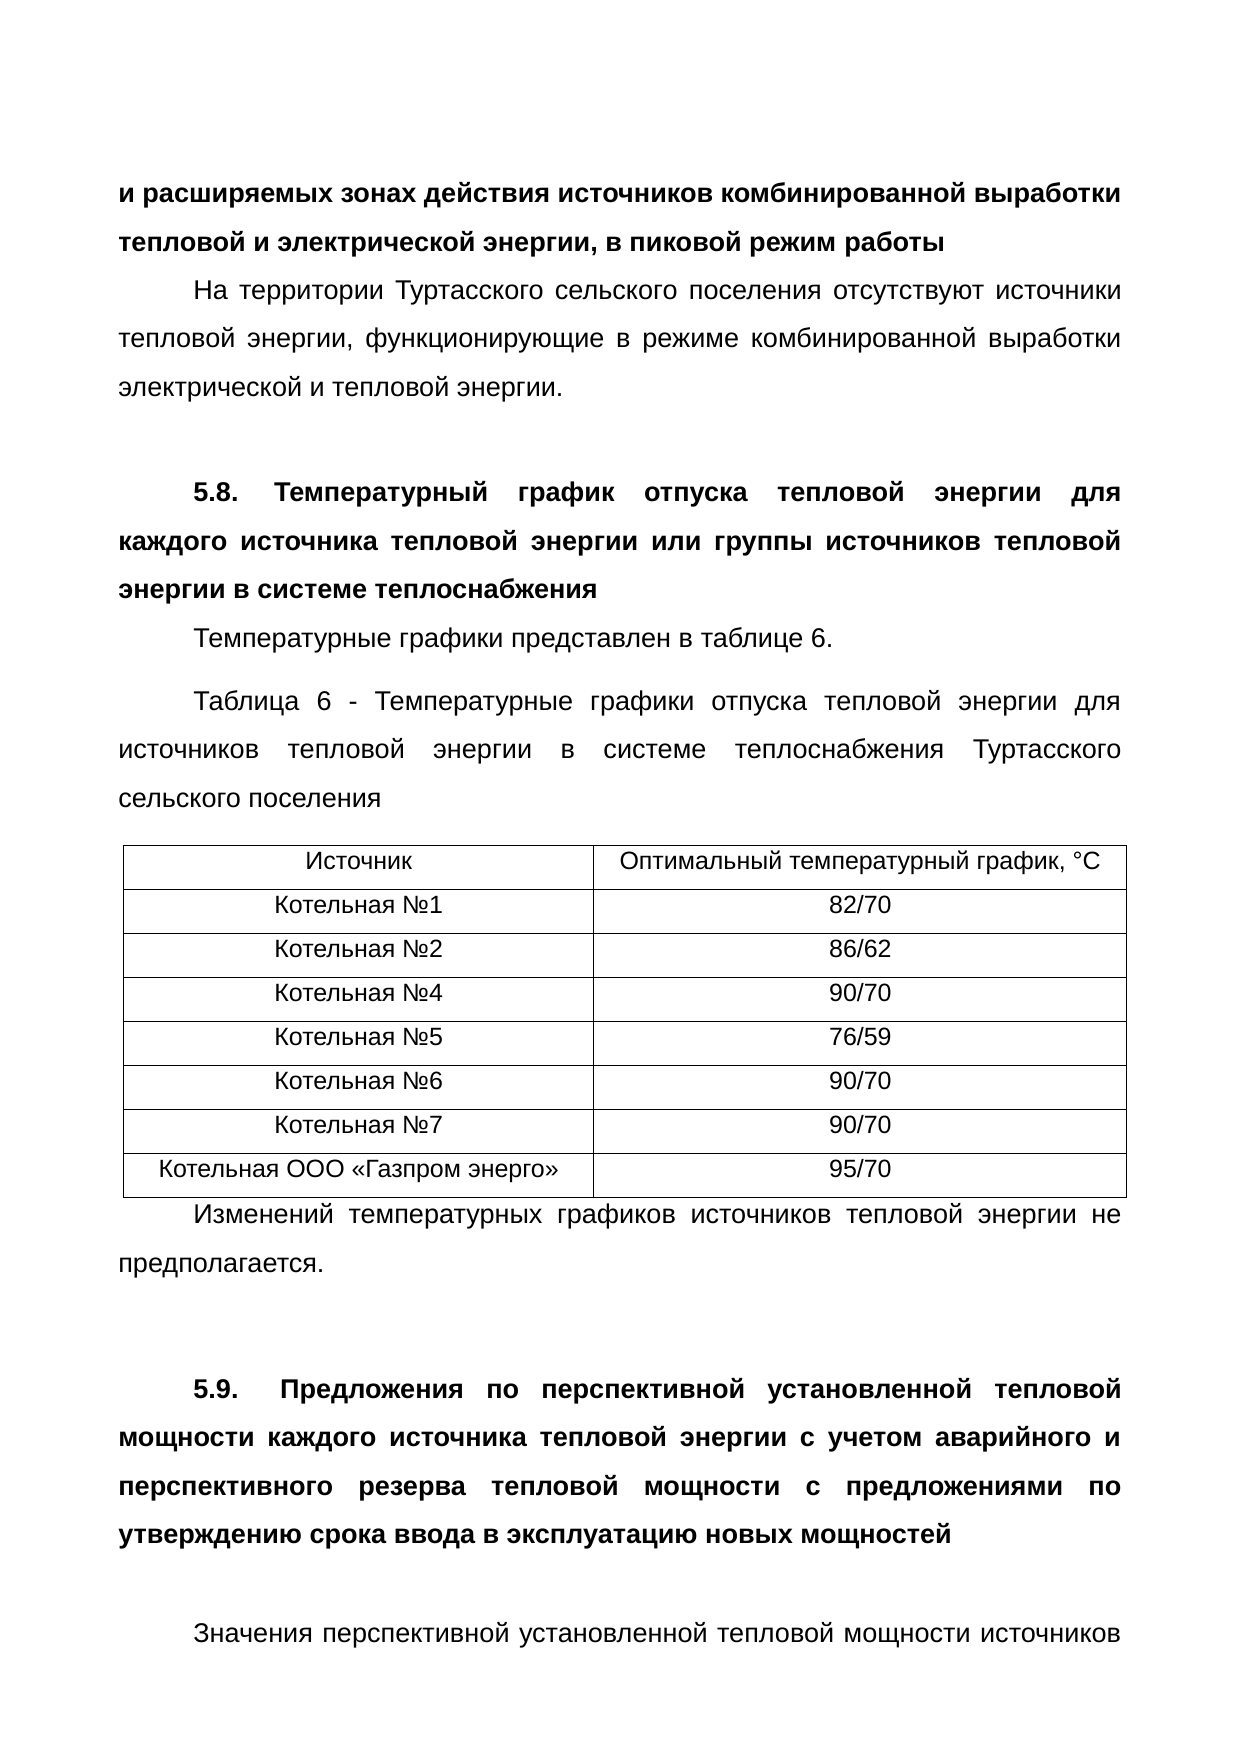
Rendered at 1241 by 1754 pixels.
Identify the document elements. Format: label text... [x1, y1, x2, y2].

table_cell 95/70 [594, 1154, 1126, 1197]
text На территории Туртасского сельского поселения отсутствуют источники тепловой энергии, функционирующие в режиме комбинированной выработки электрической и тепловой энергии. [118, 274, 1122, 402]
text Значения перспективной установленной тепловой мощности источников [118, 1617, 1122, 1648]
table_header Источник [124, 846, 593, 889]
table_cell Котельная №2 [124, 934, 593, 977]
table_cell 90/70 [594, 1110, 1126, 1153]
table_cell Котельная №4 [124, 978, 593, 1021]
table_cell 86/62 [594, 934, 1126, 977]
list Температурный график отпуска тепловой энергии для каждого источника тепловой энергии или группы источников тепловой энергии в системе теплоснабжения [118, 476, 1122, 604]
table_cell Котельная №6 [124, 1066, 593, 1109]
table_header Оптимальный температурный график, °С [594, 846, 1126, 889]
table_cell 90/70 [594, 978, 1126, 1021]
text Температурные графики представлен в таблице 6. [118, 622, 1122, 653]
list и расширяемых зонах действия источников комбинированной выработки тепловой и электрической энергии, в пиковой режим работы [118, 177, 1122, 257]
table_cell 76/59 [594, 1022, 1126, 1065]
table_cell 90/70 [594, 1066, 1126, 1109]
list Предложения по перспективной установленной тепловой мощности каждого источника тепловой энергии с учетом аварийного и перспективного резерва тепловой мощности с предложениями по утверждению срока ввода в эксплуатацию новых мощностей [118, 1373, 1122, 1549]
table_cell 82/70 [594, 890, 1126, 933]
table_cell Котельная №7 [124, 1110, 593, 1153]
table_cell Котельная №1 [124, 890, 593, 933]
text Изменений температурных графиков источников тепловой энергии не предполагается. [118, 1198, 1122, 1278]
text Таблица 6 - Температурные графики отпуска тепловой энергии для источников тепловой энергии в системе теплоснабжения Туртасского сельского поселения [118, 685, 1122, 813]
table_cell Котельная №5 [124, 1022, 593, 1065]
table_cell Котельная ООО «Газпром энерго» [124, 1154, 593, 1197]
